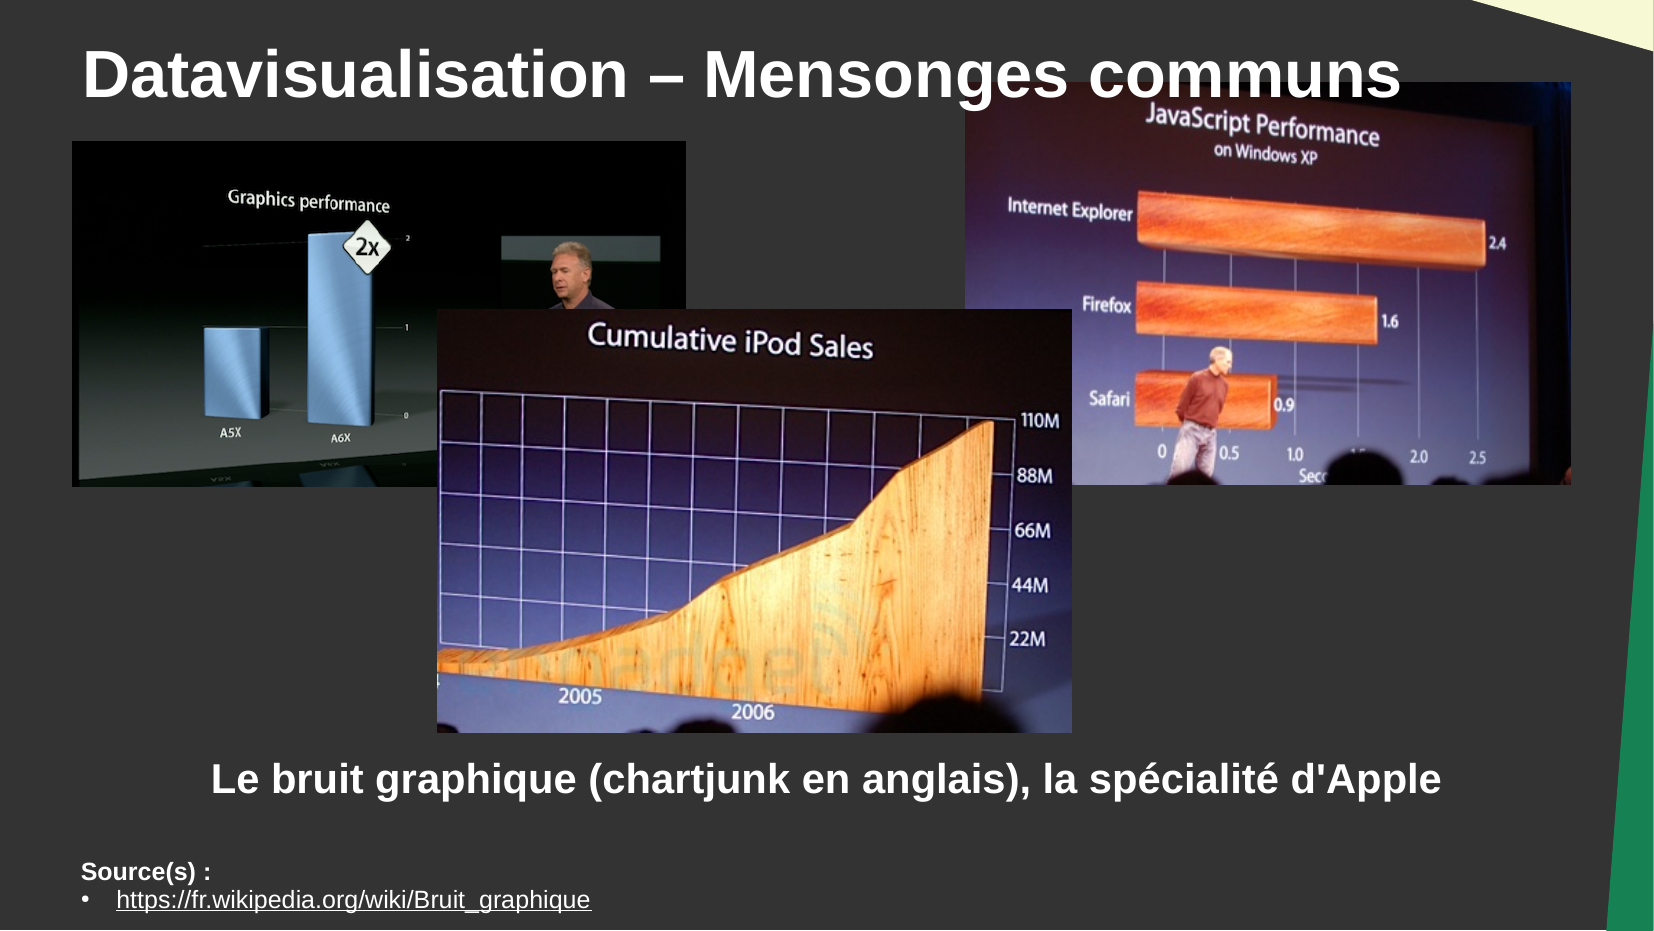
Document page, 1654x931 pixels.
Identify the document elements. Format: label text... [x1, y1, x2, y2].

title Le bruit graphique (chartjunk en anglais), la spécialité d'Apple [31, 755, 1622, 803]
title Datavisualisation – Mensonges communs [82, 37, 1571, 122]
text_box Source(s) : https://fr.wikipedia.org/wiki/Bruit_graphique [66, 850, 1483, 931]
text_box [1606, 314, 1654, 931]
picture [72, 122, 1571, 733]
text_box [1471, 0, 1654, 52]
